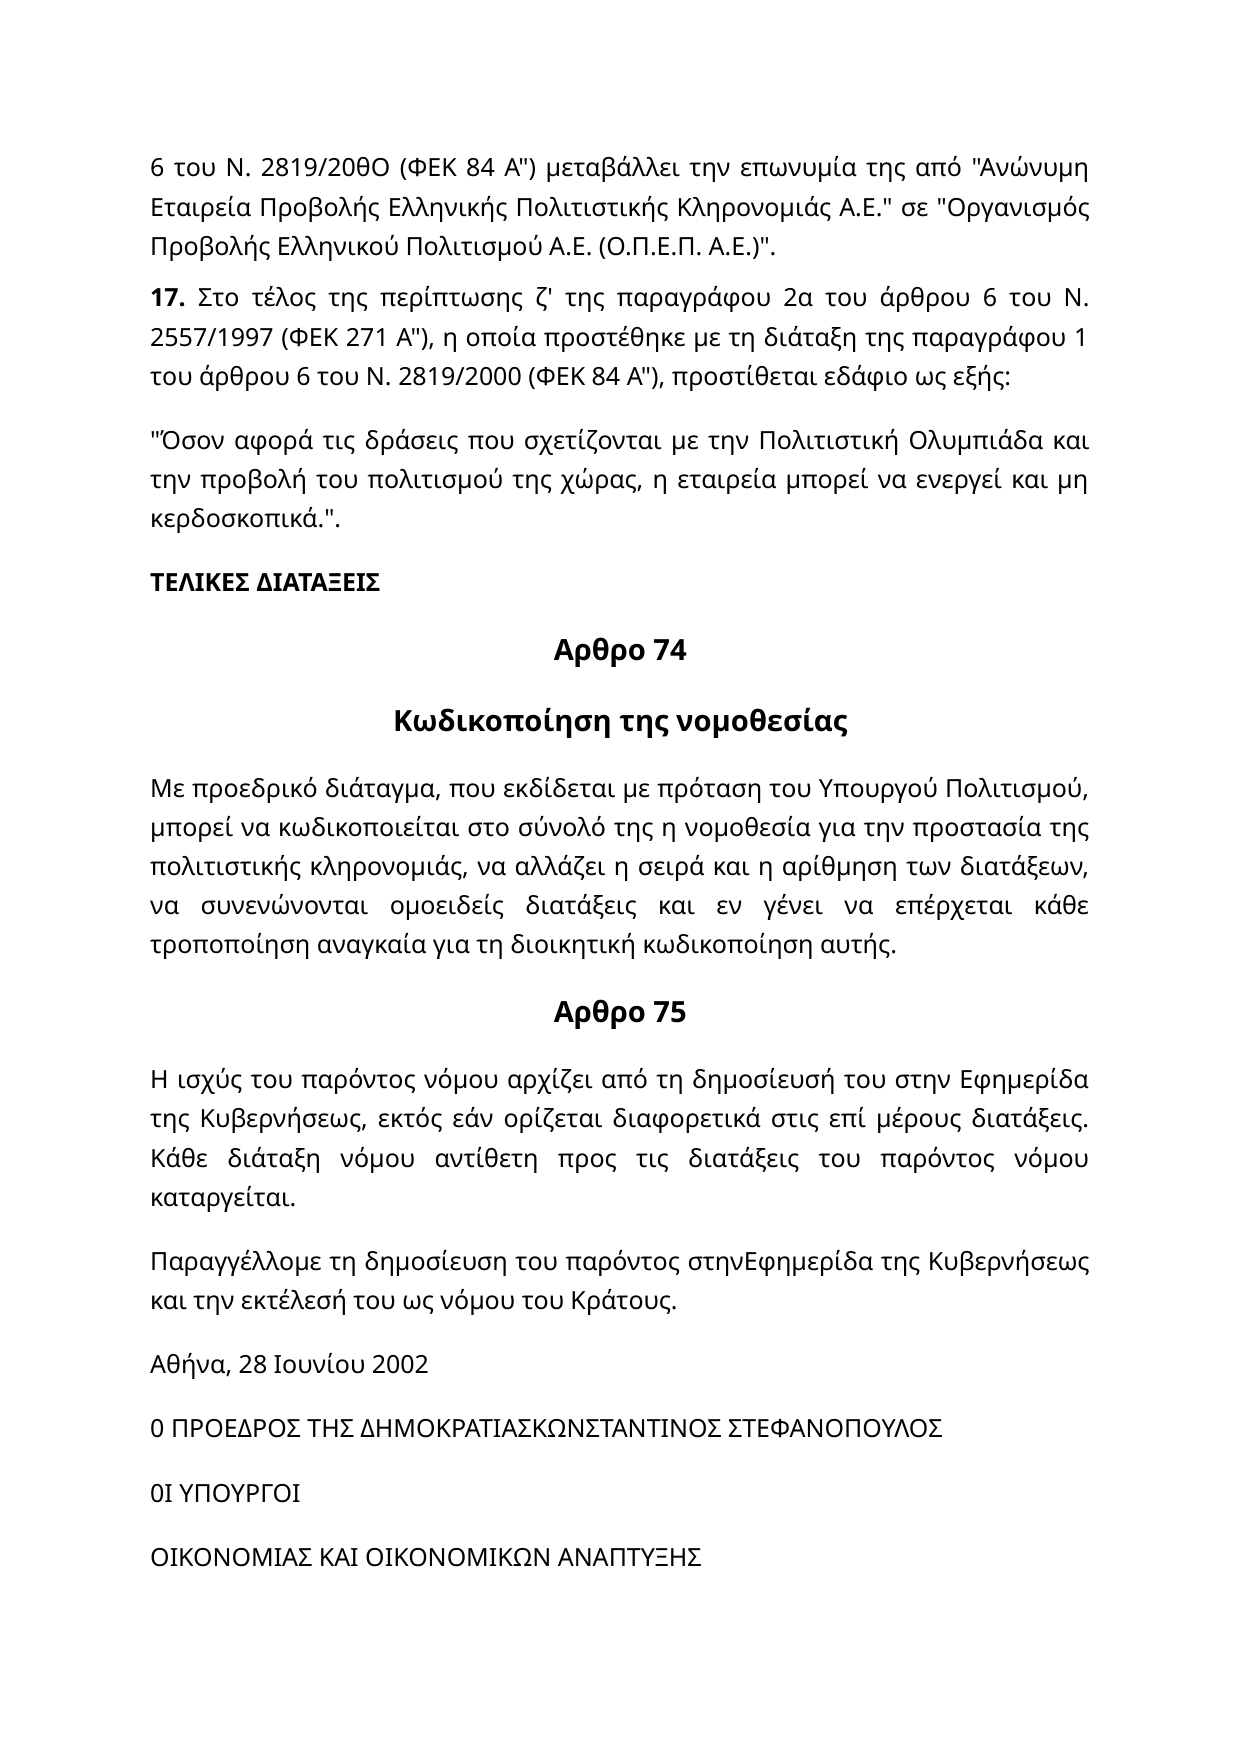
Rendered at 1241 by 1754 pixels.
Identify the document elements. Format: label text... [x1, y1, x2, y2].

text ΟΙΚΟΝΟΜΙΑΣ ΚΑΙ ΟΙΚΟΝΟΜΙΚΩΝ ΑΝΑΠΤΥΞΗΣ [150, 1539, 1090, 1573]
text Αθήνα, 28 Ιουνίου 2002 [150, 1347, 1090, 1381]
text Με προεδρικό διάταγμα, που εκδίδεται με πρόταση του Υπουργού Πολιτισμού, μπορεί να κωδικοποιείται στο σύνολό της η νομοθεσία για την προστασία της πολιτιστικής κληρονομιάς, να αλλάζει η σειρά και η αρίθμηση των διατάξεων, να συνενώνονται ομοειδείς διατάξεις και εν γένει να επέρχεται κάθε τροποποίηση αναγκαία για τη διοικητική κωδικοποίηση αυτής. [150, 770, 1090, 961]
text 0 ΠΡΟΕΔΡΟΣ ΤΗΣ ΔΗΜΟΚΡΑΤΙΑΣΚΩΝΣΤΑΝΤΙΝΟΣ ΣΤΕΦΑΝΟΠΟΥΛΟΣ [150, 1411, 1090, 1445]
subtitle Κωδικοποίηση της νομοθεσίας [150, 700, 1090, 739]
text "Όσον αφορά τις δράσεις που σχετίζονται με την Πολιτιστική Ολυμπιάδα και την προβολή του πολιτισμού της χώρας, η εταιρεία μπορεί να ενεργεί και μη κερδοσκοπικά.". [150, 422, 1090, 535]
text 17. Στο τέλος της περίπτωσης ζ' της παραγράφου 2α του άρθρου 6 του Ν. 2557/1997 (ΦΕΚ 271 Α"), η οποία προστέθηκε με τη διάταξη της παραγράφου 1 του άρθρου 6 του Ν. 2819/2000 (ΦΕΚ 84 Α"), προστίθεται εδάφιο ως εξής: [150, 280, 1090, 392]
text Η ισχύς του παρόντος νόμου αρχίζει από τη δημοσίευσή του στην Εφημερίδα της Κυβερνήσεως, εκτός εάν ορίζεται διαφορετικά στις επί μέρους διατάξεις. Κάθε διάταξη νόμου αντίθετη προς τις διατάξεις του παρόντος νόμου καταργείται. [150, 1062, 1090, 1213]
text ΤΕΛΙΚΕΣ ΔΙΑΤΑΞΕΙΣ [150, 565, 1090, 599]
subtitle Αρθρο 74 [150, 629, 1090, 669]
text 6 του Ν. 2819/20θΟ (ΦΕΚ 84 Α") μεταβάλλει την επωνυμία της από "Ανώνυμη Εταιρεία Προβολής Ελληνικής Πολιτιστικής Κληρονομιάς Α.Ε." σε "Οργανισμός Προβολής Ελληνικού Πολιτισμού Α.Ε. (Ο.Π.Ε.Π. Α.Ε.)". [150, 150, 1090, 262]
subtitle Αρθρο 75 [150, 991, 1090, 1031]
text 0Ι ΥΠΟΥΡΓΟΙ [150, 1475, 1090, 1509]
text Παραγγέλλομε τη δημοσίευση του παρόντος στηνΕφημερίδα της Κυβερνήσεως και την εκτέλεσή του ως νόμου του Κράτους. [150, 1243, 1090, 1317]
